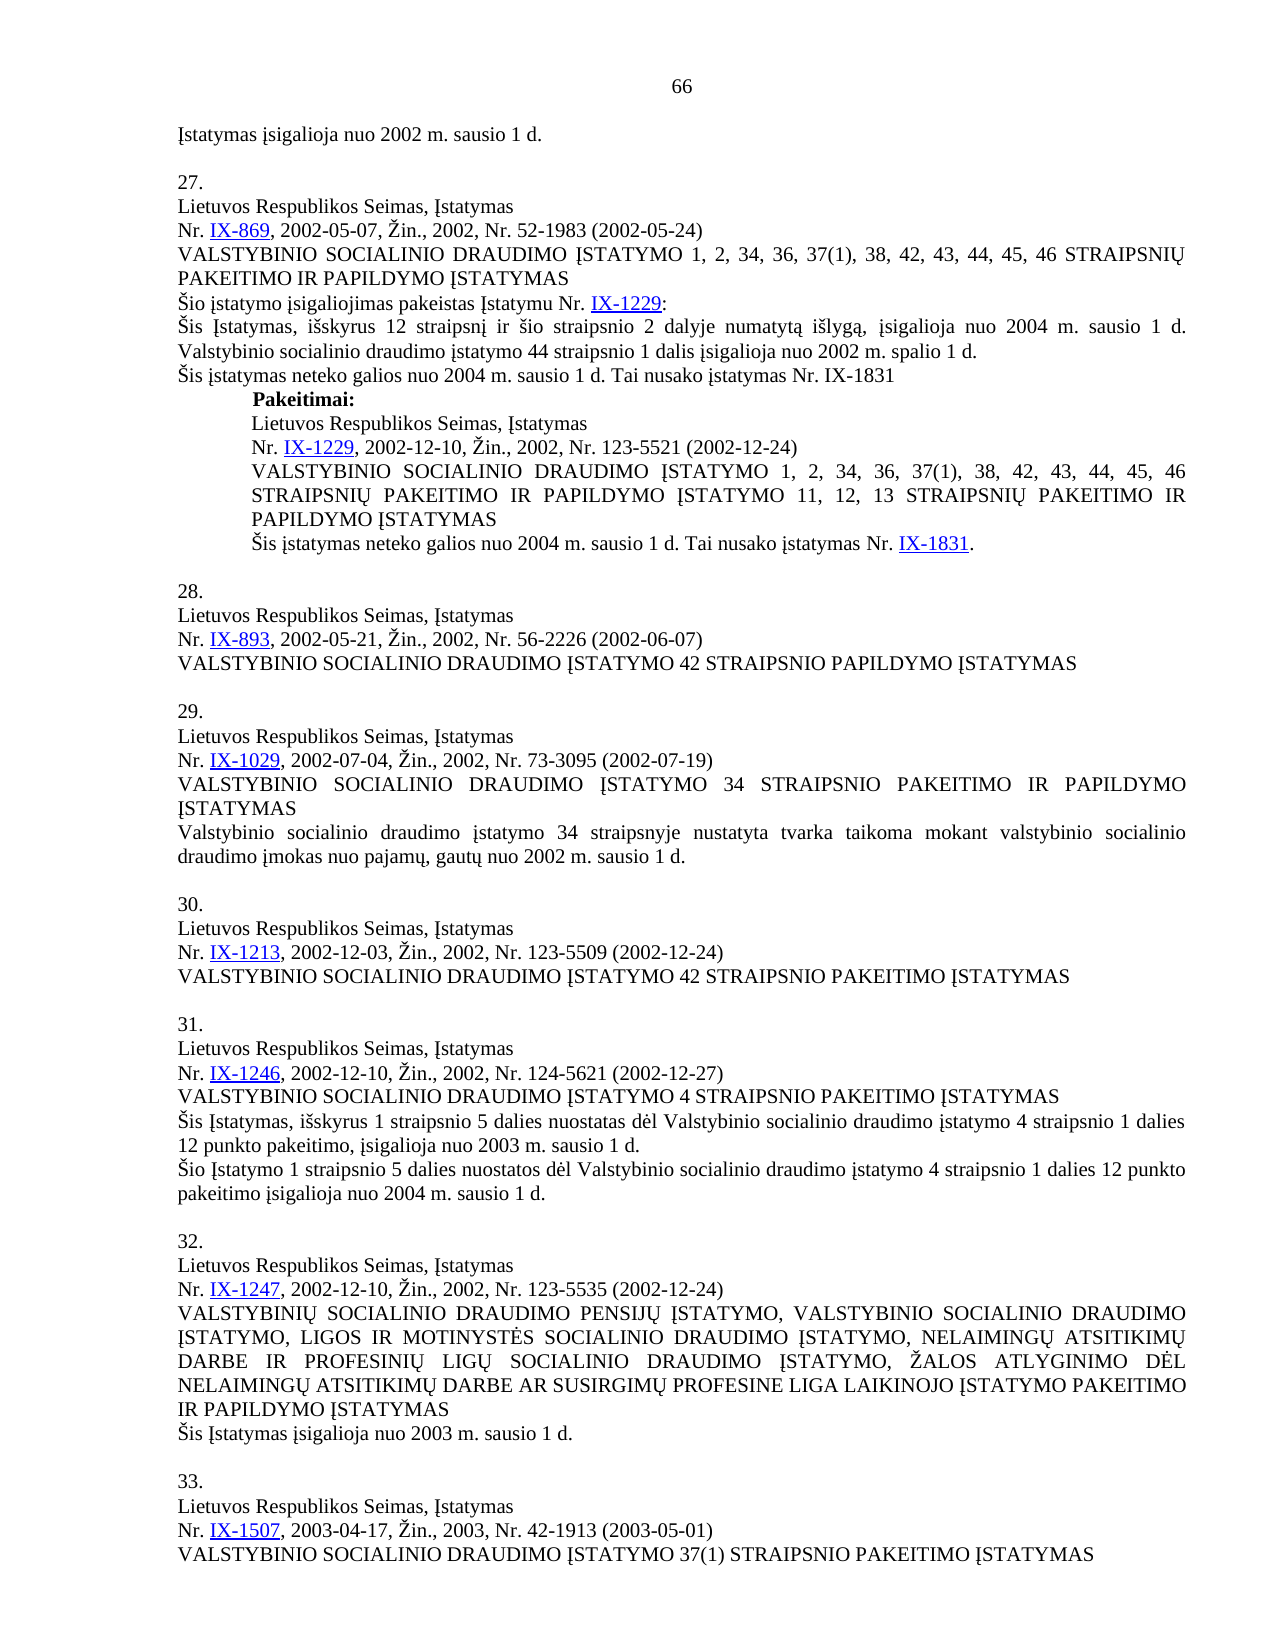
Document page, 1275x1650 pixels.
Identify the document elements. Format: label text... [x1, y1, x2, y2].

text 27. [177, 170, 1187, 194]
text Šis Įstatymas, išskyrus 12 straipsnį ir šio straipsnio 2 dalyje numatytą išlygą, įsigalioja nuo 2004 m. sausio 1 d. Valstybinio socialinio draudimo įstatymo 44 straipsnio 1 dalis įsigalioja nuo 2002 m. spalio 1 d. [177, 314, 1187, 363]
text 29. [177, 699, 1187, 723]
text Nr. IX-869, 2002-05-07, Žin., 2002, Nr. 52-1983 (2002-05-24) [177, 218, 1187, 242]
text 30. [177, 892, 1187, 916]
text 31. [177, 1012, 1187, 1036]
text VALSTYBINIO SOCIALINIO DRAUDIMO ĮSTATYMO 34 STRAIPSNIO PAKEITIMO IR PAPILDYMO ĮSTATYMAS [177, 772, 1187, 820]
text Nr. IX-1246, 2002-12-10, Žin., 2002, Nr. 124-5621 (2002-12-27) [177, 1060, 1187, 1084]
text VALSTYBINIO SOCIALINIO DRAUDIMO ĮSTATYMO 4 STRAIPSNIO PAKEITIMO ĮSTATYMAS [177, 1084, 1187, 1108]
text Lietuvos Respublikos Seimas, Įstatymas [177, 603, 1187, 627]
text Įstatymas įsigalioja nuo 2002 m. sausio 1 d. [177, 122, 1187, 146]
text Nr. IX-1029, 2002-07-04, Žin., 2002, Nr. 73-3095 (2002-07-19) [177, 748, 1187, 772]
text Šis įstatymas neteko galios nuo 2004 m. sausio 1 d. Tai nusako įstatymas Nr. IX-1831. [177, 531, 1187, 555]
text VALSTYBINIO SOCIALINIO DRAUDIMO ĮSTATYMO 42 STRAIPSNIO PAPILDYMO ĮSTATYMAS [177, 651, 1187, 675]
text VALSTYBINIO SOCIALINIO DRAUDIMO ĮSTATYMO 37(1) STRAIPSNIO PAKEITIMO ĮSTATYMAS [177, 1542, 1187, 1566]
text Lietuvos Respublikos Seimas, Įstatymas [177, 1036, 1187, 1060]
text Lietuvos Respublikos Seimas, Įstatymas [177, 723, 1187, 748]
text Nr. IX-893, 2002-05-21, Žin., 2002, Nr. 56-2226 (2002-06-07) [177, 627, 1187, 651]
text Lietuvos Respublikos Seimas, Įstatymas [177, 411, 1187, 435]
text VALSTYBINIŲ SOCIALINIO DRAUDIMO PENSIJŲ ĮSTATYMO, VALSTYBINIO SOCIALINIO DRAUDIMO ĮSTATYMO, LIGOS IR MOTINYSTĖS SOCIALINIO DRAUDIMO ĮSTATYMO, NELAIMINGŲ ATSITIKIMŲ DARBE IR PROFESINIŲ LIGŲ SOCIALINIO DRAUDIMO ĮSTATYMO, ŽALOS ATLYGINIMO DĖL NELAIMINGŲ ATSITIKIMŲ DARBE AR SUSIRGIMŲ PROFESINE LIGA LAIKINOJO ĮSTATYMO PAKEITIMO IR PAPILDYMO ĮSTATYMAS [177, 1301, 1187, 1421]
text VALSTYBINIO SOCIALINIO DRAUDIMO ĮSTATYMO 42 STRAIPSNIO PAKEITIMO ĮSTATYMAS [177, 964, 1187, 988]
text Valstybinio socialinio draudimo įstatymo 34 straipsnyje nustatyta tvarka taikoma mokant valstybinio socialinio draudimo įmokas nuo pajamų, gautų nuo 2002 m. sausio 1 d. [177, 820, 1187, 868]
text VALSTYBINIO SOCIALINIO DRAUDIMO ĮSTATYMO 1, 2, 34, 36, 37(1), 38, 42, 43, 44, 45, 46 STRAIPSNIŲ PAKEITIMO IR PAPILDYMO ĮSTATYMO 11, 12, 13 STRAIPSNIŲ PAKEITIMO IR PAPILDYMO ĮSTATYMAS [251, 459, 1187, 531]
text Nr. IX-1229, 2002-12-10, Žin., 2002, Nr. 123-5521 (2002-12-24) [177, 435, 1187, 459]
text 33. [177, 1469, 1187, 1493]
text 32. [177, 1229, 1187, 1253]
text Lietuvos Respublikos Seimas, Įstatymas [177, 1493, 1187, 1518]
text Šis Įstatymas, išskyrus 1 straipsnio 5 dalies nuostatas dėl Valstybinio socialinio draudimo įstatymo 4 straipsnio 1 dalies 12 punkto pakeitimo, įsigalioja nuo 2003 m. sausio 1 d. [177, 1108, 1187, 1157]
text Nr. IX-1213, 2002-12-03, Žin., 2002, Nr. 123-5509 (2002-12-24) [177, 940, 1187, 964]
text 28. [177, 579, 1187, 603]
text Lietuvos Respublikos Seimas, Įstatymas [177, 916, 1187, 940]
text VALSTYBINIO SOCIALINIO DRAUDIMO ĮSTATYMO 1, 2, 34, 36, 37(1), 38, 42, 43, 44, 45, 46 STRAIPSNIŲ PAKEITIMO IR PAPILDYMO ĮSTATYMAS [177, 242, 1187, 290]
text Lietuvos Respublikos Seimas, Įstatymas [177, 194, 1187, 218]
text Lietuvos Respublikos Seimas, Įstatymas [177, 1253, 1187, 1277]
text Šio įstatymo įsigaliojimas pakeistas Įstatymu Nr. IX-1229: [177, 290, 1187, 314]
text Šis įstatymas neteko galios nuo 2004 m. sausio 1 d. Tai nusako įstatymas Nr. IX-1831 [177, 363, 1187, 387]
text Šio Įstatymo 1 straipsnio 5 dalies nuostatos dėl Valstybinio socialinio draudimo įstatymo 4 straipsnio 1 dalies 12 punkto pakeitimo įsigalioja nuo 2004 m. sausio 1 d. [177, 1157, 1187, 1205]
text Šis Įstatymas įsigalioja nuo 2003 m. sausio 1 d. [177, 1421, 1187, 1445]
text Pakeitimai: [177, 387, 1187, 411]
text Nr. IX-1247, 2002-12-10, Žin., 2002, Nr. 123-5535 (2002-12-24) [177, 1277, 1187, 1301]
text Nr. IX-1507, 2003-04-17, Žin., 2003, Nr. 42-1913 (2003-05-01) [177, 1518, 1187, 1542]
